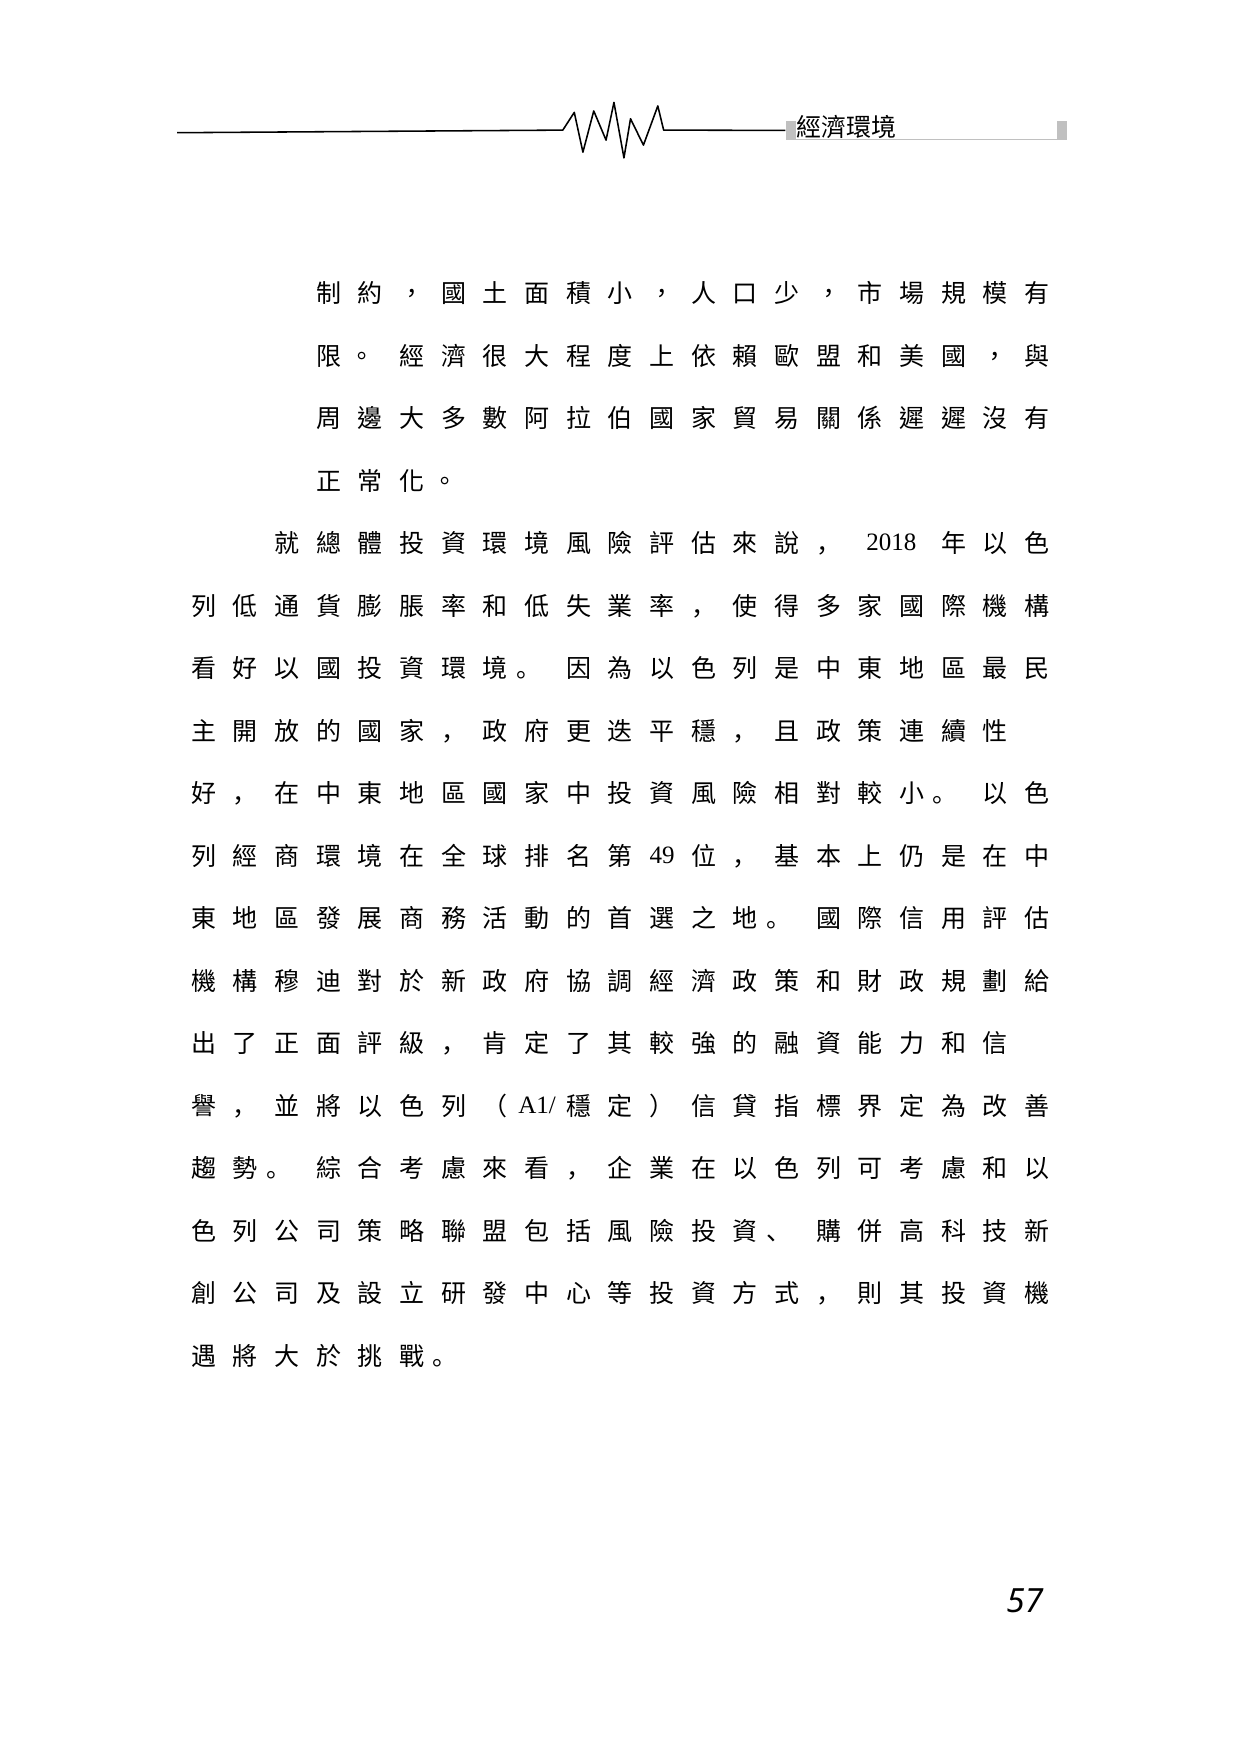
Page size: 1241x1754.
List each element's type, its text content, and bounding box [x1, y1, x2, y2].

text 就總體投資環境風險評估來說，2018年以色列低通貨膨脹率和低失業率，使得多家國際機構看好以國投資環境。因為以色列是中東地區最民主開放的國家，政府更迭平穩，且政策連續性好，在中東地區國家中投資風險相對較小。以色列經商環境在全球排名第49位，基本上仍是在中東地區發展商務活動的首選之地。國際信用評估機構穆迪對於新政府協調經濟政策和財政規劃給出了正面評級，肯定了其較強的融資能力和信譽，並將以色列（A1/穩定）信貸指標界定為改善趨勢。綜合考慮來看，企業在以色列可考慮和以色列公司策略聯盟包括風險投資、購併高科技新創公司及設立研發中心等投資方式，則其投資機遇將大於挑戰。 [183, 500, 1058, 1375]
text 制約，國土面積小，人口少，市場規模有限。經濟很大程度上依賴歐盟和美國，與周邊大多數阿拉伯國家貿易關係遲遲沒有正常化。 [207, 250, 1058, 500]
